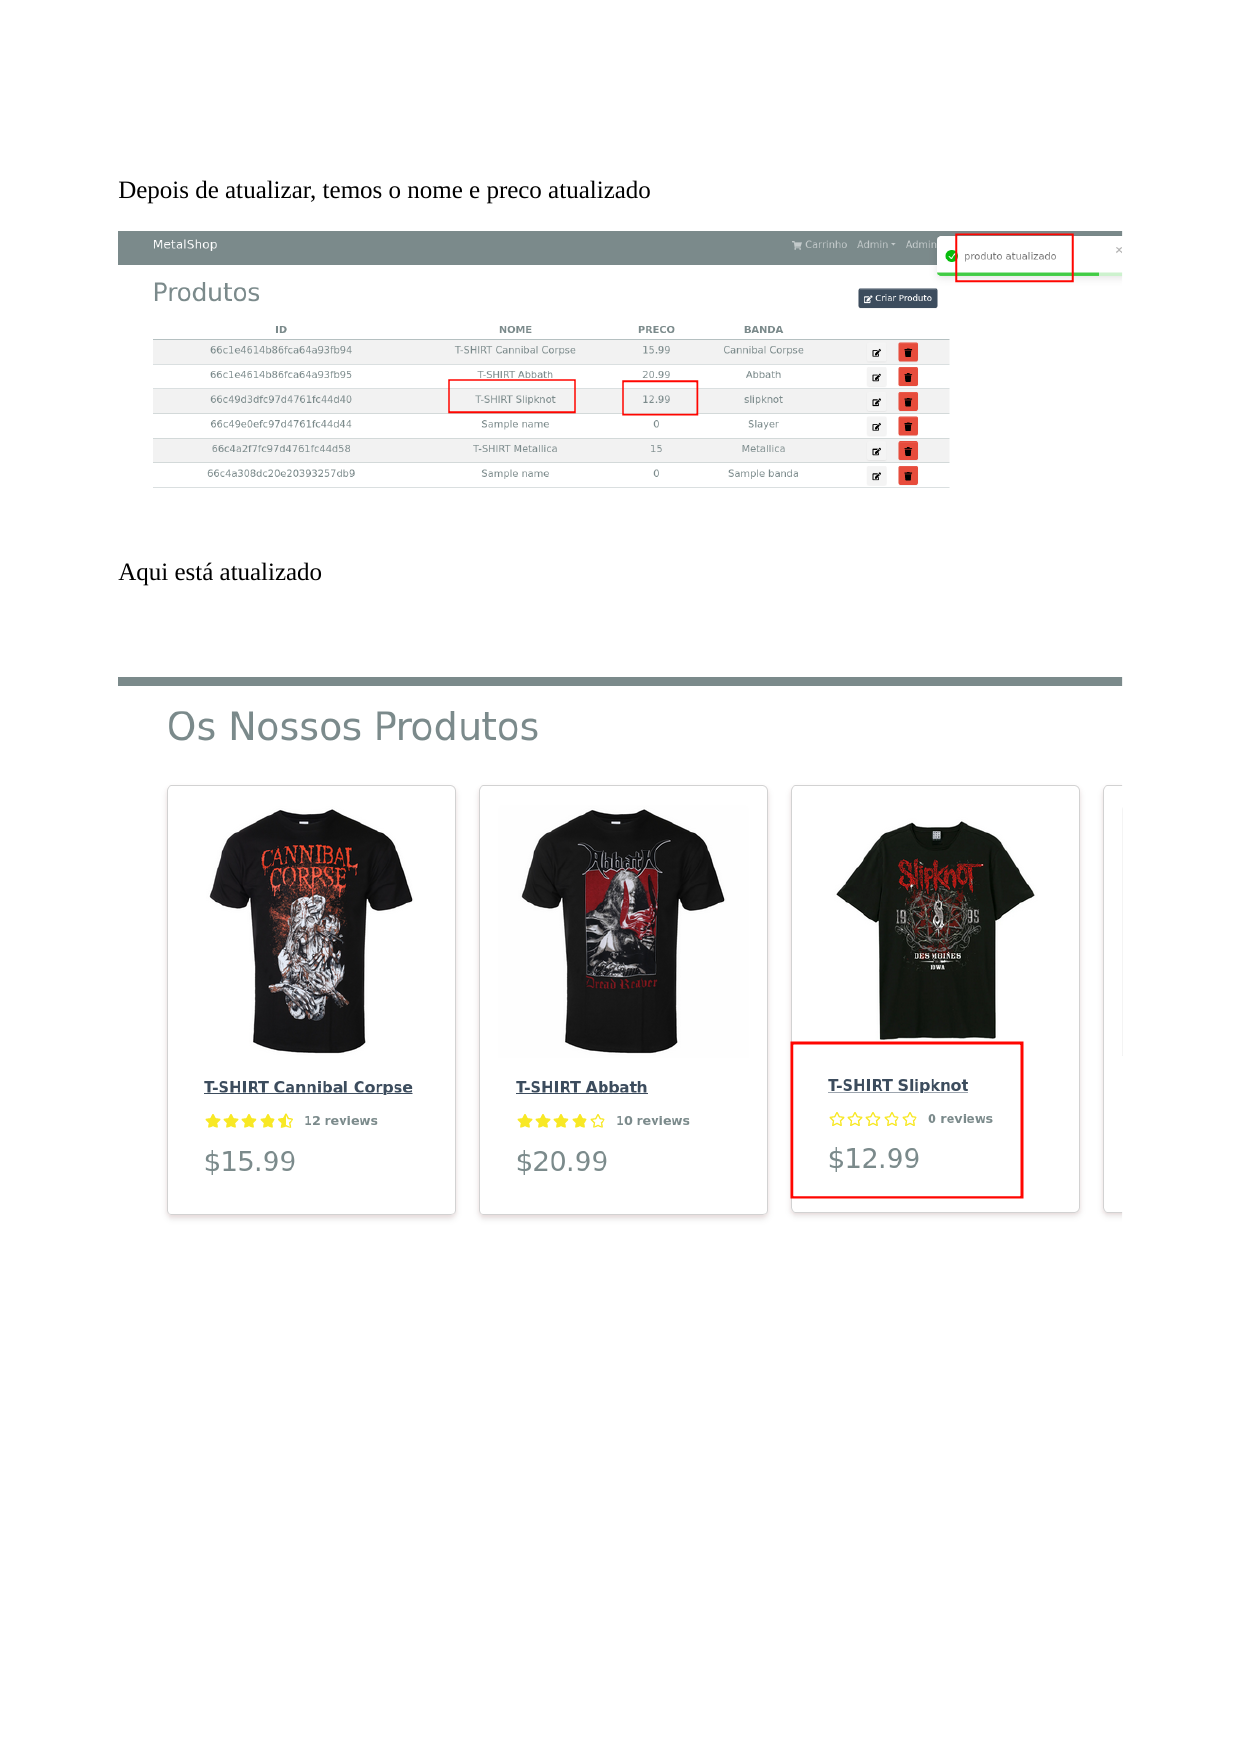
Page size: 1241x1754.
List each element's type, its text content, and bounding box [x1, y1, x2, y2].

picture [118, 231, 1123, 500]
text Aqui está atualizado [118, 557, 1122, 586]
text Depois de atualizar, temos o nome e preco atualizado [118, 176, 1122, 204]
picture [118, 677, 1123, 1231]
